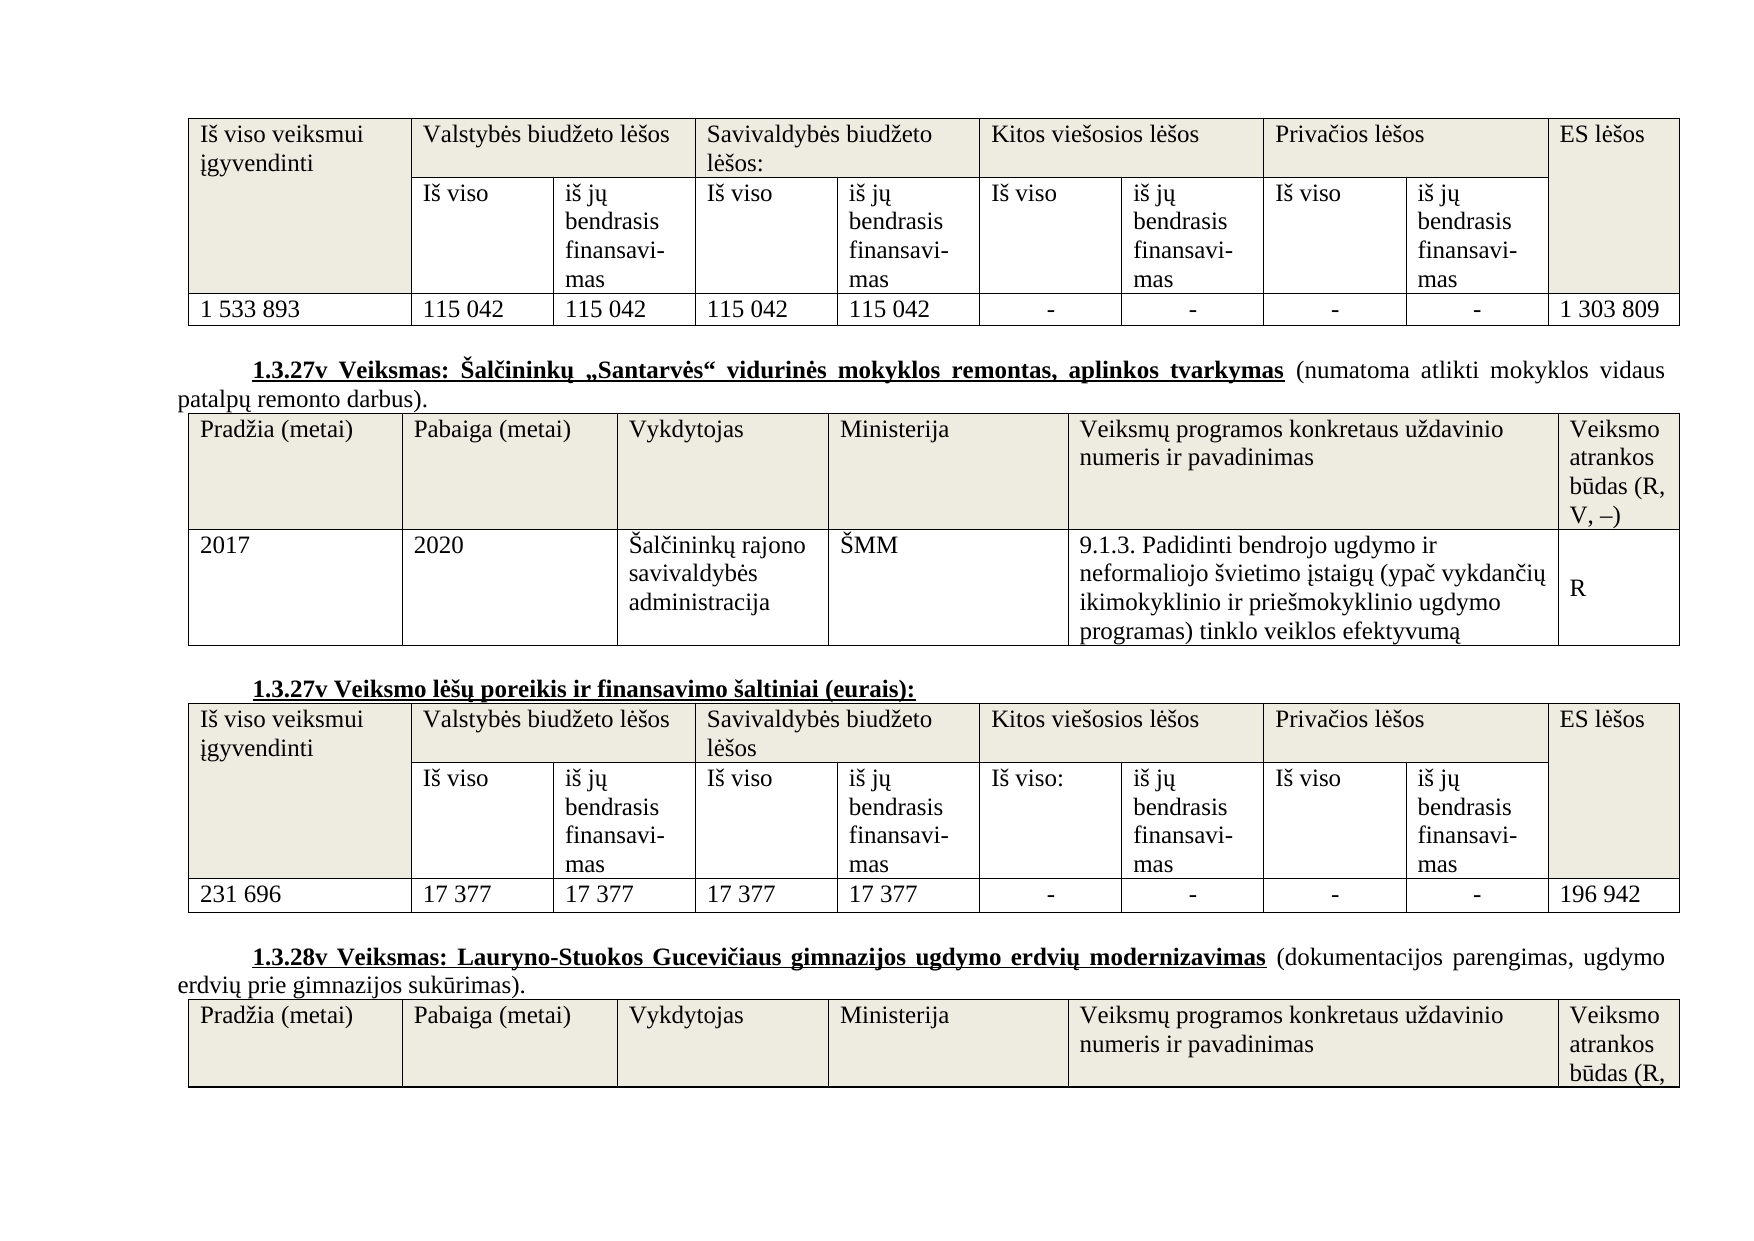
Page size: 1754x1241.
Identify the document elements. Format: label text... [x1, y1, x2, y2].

table_cell Iš viso [980, 178, 1121, 293]
table_header ES lėšos [1549, 704, 1679, 878]
table_cell - [1122, 879, 1263, 912]
table_cell 17 377 [838, 879, 979, 912]
table_cell 115 042 [412, 294, 553, 325]
table_cell R [1559, 530, 1679, 645]
table_cell iš jų bendrasis finansavi- mas [554, 763, 695, 878]
table_cell - [1264, 879, 1406, 912]
table_header Valstybės biudžeto lėšos [412, 119, 695, 177]
table_header Veiksmo atrankos būdas (R, [1559, 1000, 1679, 1086]
table_cell Iš viso [412, 178, 553, 293]
table_header Savivaldybės biudžeto lėšos [696, 704, 979, 762]
table_header Ministerija [829, 414, 1068, 529]
table_header Privačios lėšos [1264, 119, 1548, 177]
table_cell iš jų bendrasis finansavi- mas [1407, 178, 1548, 293]
table_header Privačios lėšos [1264, 704, 1548, 762]
table_header Pabaiga (metai) [403, 414, 617, 529]
table_cell - [1407, 879, 1548, 912]
table_cell Iš viso [696, 178, 837, 293]
table_header Iš viso veiksmui įgyvendinti [189, 119, 411, 293]
table_header Pradžia (metai) [189, 1000, 402, 1086]
table_cell 231 696 [189, 879, 411, 912]
table_header Kitos viešosios lėšos [980, 119, 1263, 177]
table_cell iš jų bendrasis finansavi- mas [838, 178, 979, 293]
text 1.3.27v Veiksmas: Šalčininkų „Santarvės“ vidurinės mokyklos remontas, aplinkos tvarkymas (numatoma atlikti mokyklos vidaus patalpų remonto darbus). [177, 355, 1665, 413]
table_cell - [980, 294, 1121, 325]
table_cell Iš viso [696, 763, 837, 878]
table_cell Iš viso [1264, 178, 1406, 293]
table_cell Iš viso [412, 763, 553, 878]
table_header Vykdytojas [618, 414, 828, 529]
table_cell Šalčininkų rajono savivaldybės administracija [618, 530, 828, 645]
table_cell ŠMM [829, 530, 1068, 645]
table_cell 9.1.3. Padidinti bendrojo ugdymo ir neformaliojo švietimo įstaigų (ypač vykdančių ikimokyklinio ir priešmokyklinio ugdymo programas) tinklo veiklos efektyvumą [1069, 530, 1558, 645]
table_header Veiksmų programos konkretaus uždavinio numeris ir pavadinimas [1069, 1000, 1558, 1086]
table_cell iš jų bendrasis finansavi- mas [554, 178, 695, 293]
table_cell 115 042 [554, 294, 695, 325]
table_cell iš jų bendrasis finansavi- mas [1122, 178, 1263, 293]
table_cell 1 303 809 [1549, 294, 1679, 325]
table_cell 196 942 [1549, 879, 1679, 912]
table_cell 17 377 [412, 879, 553, 912]
table_header Pabaiga (metai) [403, 1000, 617, 1086]
table_cell 115 042 [838, 294, 979, 325]
text 1.3.27v Veiksmo lėšų poreikis ir finansavimo šaltiniai (eurais): [177, 674, 1665, 703]
table_header Veiksmų programos konkretaus uždavinio numeris ir pavadinimas [1069, 414, 1558, 529]
table_cell - [1407, 294, 1548, 325]
table_header ES lėšos [1549, 119, 1679, 293]
table_cell iš jų bendrasis finansavi- mas [1122, 763, 1263, 878]
table_cell Iš viso: [980, 763, 1121, 878]
table_cell iš jų bendrasis finansavi- mas [1407, 763, 1548, 878]
table_cell 1 533 893 [189, 294, 411, 325]
table_header Valstybės biudžeto lėšos [412, 704, 695, 762]
table_header Vykdytojas [618, 1000, 828, 1086]
table_cell 2020 [403, 530, 617, 645]
table_cell - [1264, 294, 1406, 325]
table_header Kitos viešosios lėšos [980, 704, 1263, 762]
table_cell - [1122, 294, 1263, 325]
table_cell iš jų bendrasis finansavi- mas [838, 763, 979, 878]
table_cell 17 377 [696, 879, 837, 912]
table_header Ministerija [829, 1000, 1068, 1086]
table_header Iš viso veiksmui įgyvendinti [189, 704, 411, 878]
table_cell 115 042 [696, 294, 837, 325]
table_cell Iš viso [1264, 763, 1406, 878]
table_cell - [980, 879, 1121, 912]
table_cell 17 377 [554, 879, 695, 912]
text 1.3.28v Veiksmas: Lauryno-Stuokos Gucevičiaus gimnazijos ugdymo erdvių modernizavimas (dokumentacijos parengimas, ugdymo erdvių prie gimnazijos sukūrimas). [177, 942, 1665, 999]
table_header Pradžia (metai) [189, 414, 402, 529]
table_header Veiksmo atrankos būdas (R, V, –) [1559, 414, 1679, 529]
table_header Savivaldybės biudžeto lėšos: [696, 119, 979, 177]
table_cell 2017 [189, 530, 402, 645]
